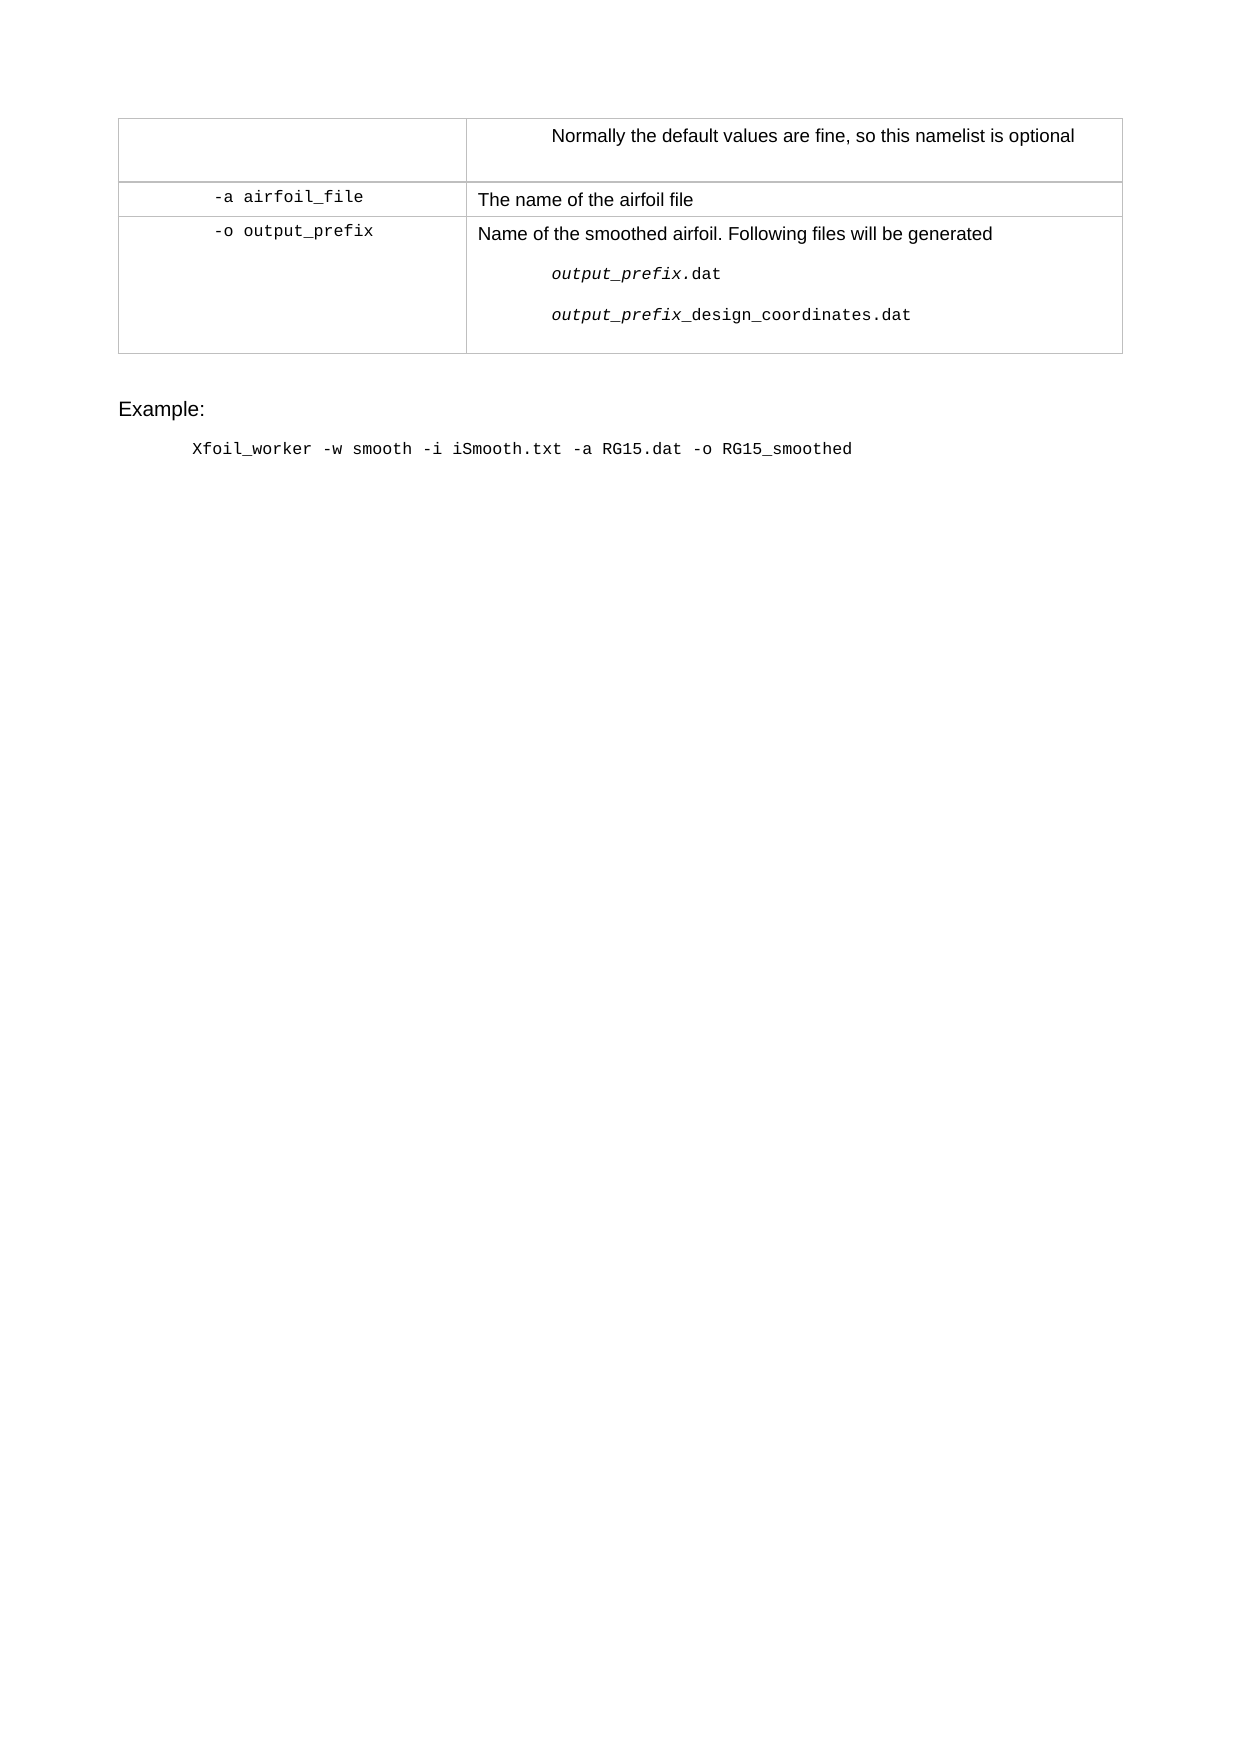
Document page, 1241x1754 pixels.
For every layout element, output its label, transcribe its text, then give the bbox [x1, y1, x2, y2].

table_cell Name of the smoothed airfoil. Following files will be generated output_prefix.dat output_prefix_design_coordinates.dat [467, 217, 1122, 353]
table_header Normally the default values are fine, so this namelist is optional [467, 119, 1122, 181]
table_header [119, 119, 466, 181]
text Example: [118, 397, 1122, 421]
text Xfoil_worker -w smooth -i iSmooth.txt -a RG15.dat -o RG15_smoothed [192, 440, 1122, 483]
table_cell -a airfoil_file [119, 183, 466, 216]
table_cell -o output_prefix [119, 217, 466, 353]
table_cell The name of the airfoil file [467, 183, 1122, 216]
